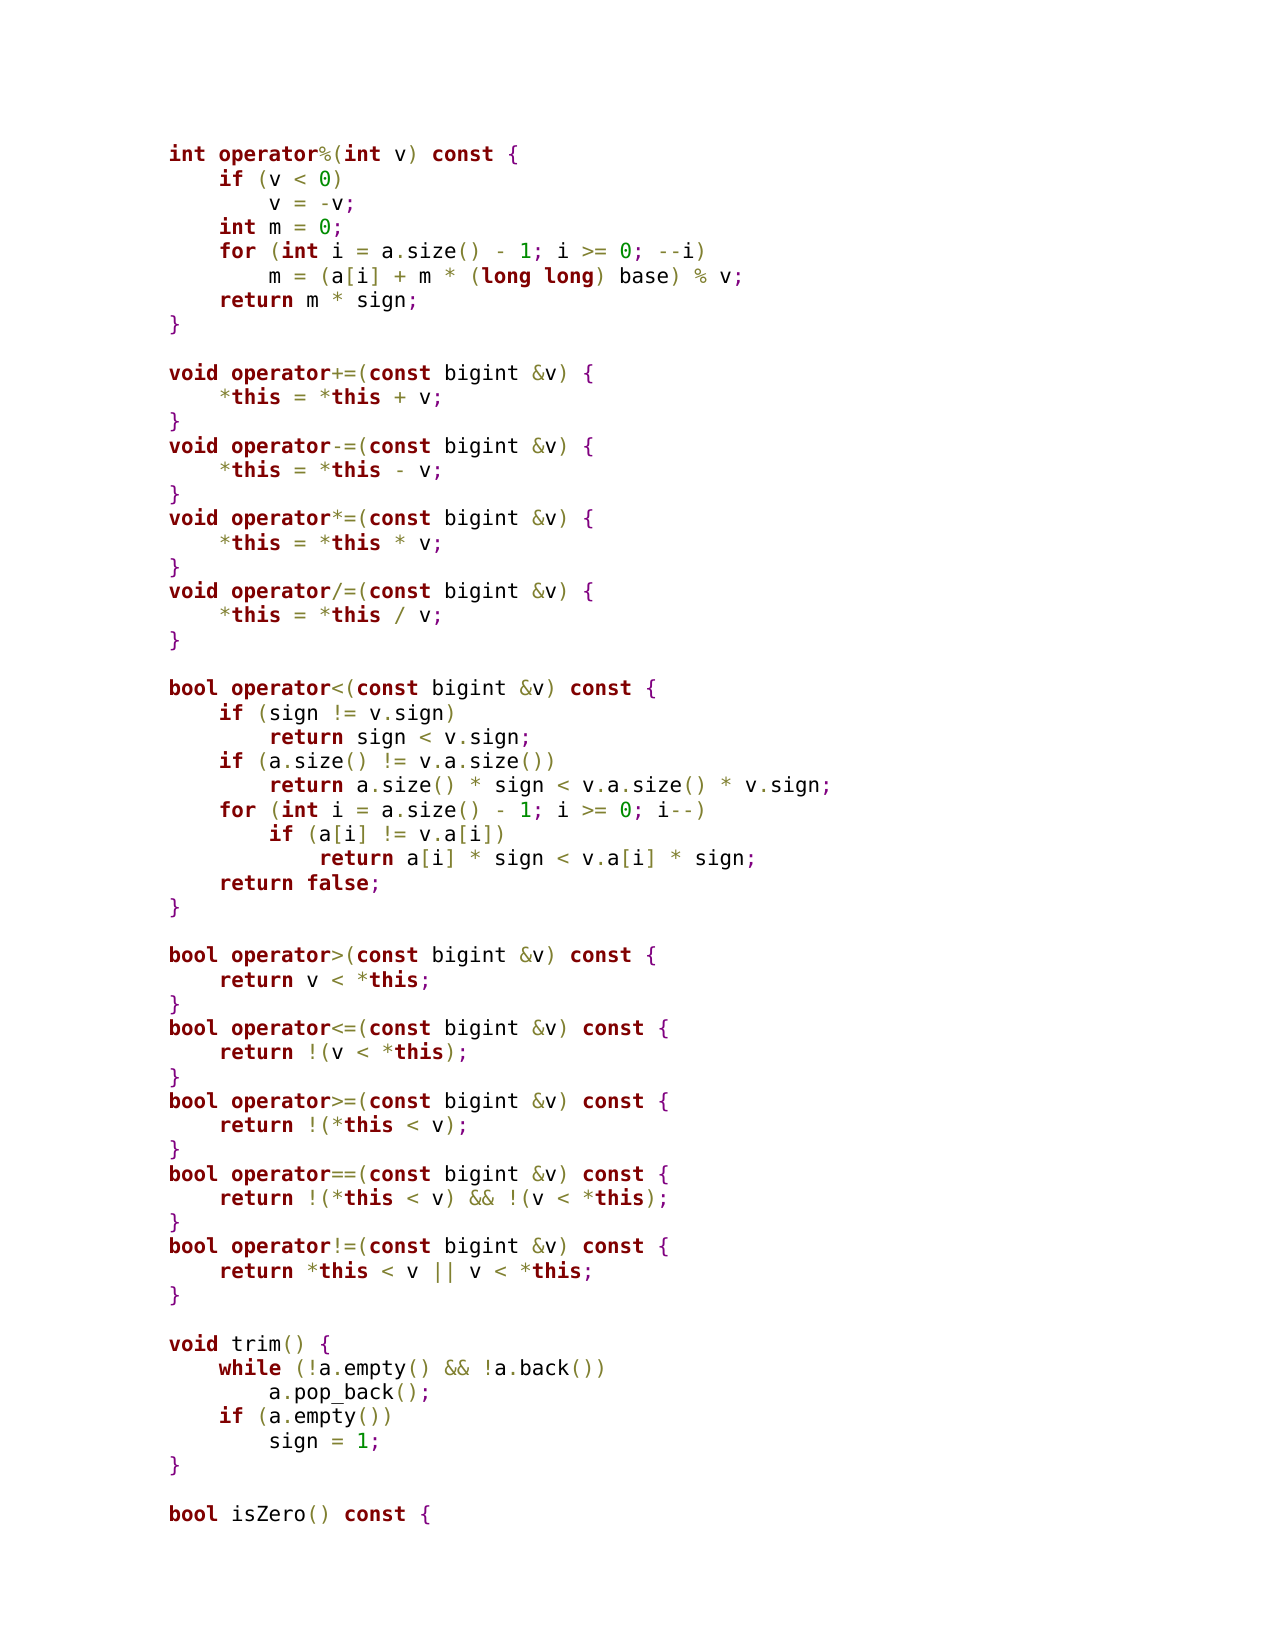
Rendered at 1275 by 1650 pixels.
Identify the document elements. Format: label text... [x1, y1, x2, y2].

text bool operator<=(const bigint &v) const { [118, 1016, 1157, 1040]
text } [118, 312, 1157, 337]
text v = -v; [118, 191, 1157, 215]
text while (!a.empty() && !a.back()) [118, 1356, 1157, 1380]
text m = (a[i] + m * (long long) base) % v; [118, 264, 1157, 288]
text int m = 0; [118, 215, 1157, 239]
text for (int i = a.size() - 1; i >= 0; --i) [118, 239, 1157, 264]
text bool isZero() const { [118, 1502, 1157, 1526]
text bool operator<(const bigint &v) const { [118, 676, 1157, 701]
text for (int i = a.size() - 1; i >= 0; i--) [118, 798, 1157, 822]
text } [118, 1283, 1157, 1307]
text return a.size() * sign < v.a.size() * v.sign; [118, 773, 1157, 798]
text } [118, 992, 1157, 1016]
text void operator-=(const bigint &v) { [118, 434, 1157, 458]
text return v < *this; [118, 968, 1157, 992]
text } [118, 1210, 1157, 1234]
text if (a.empty()) [118, 1404, 1157, 1429]
text return m * sign; [118, 288, 1157, 312]
text } [118, 1065, 1157, 1089]
text bool operator>=(const bigint &v) const { [118, 1089, 1157, 1113]
text bool operator!=(const bigint &v) const { [118, 1234, 1157, 1259]
text } [118, 555, 1157, 579]
text } [118, 895, 1157, 919]
text } [118, 482, 1157, 506]
text return *this < v || v < *this; [118, 1259, 1157, 1283]
text void operator+=(const bigint &v) { [118, 361, 1157, 385]
text *this = *this * v; [118, 531, 1157, 555]
text if (a[i] != v.a[i]) [118, 822, 1157, 846]
text if (v < 0) [118, 167, 1157, 191]
text return !(*this < v) && !(v < *this); [118, 1186, 1157, 1210]
text } [118, 1453, 1157, 1477]
text return sign < v.sign; [118, 725, 1157, 749]
text } [118, 409, 1157, 434]
text *this = *this + v; [118, 385, 1157, 409]
text *this = *this - v; [118, 458, 1157, 482]
text } [118, 1137, 1157, 1162]
text void operator/=(const bigint &v) { [118, 579, 1157, 603]
text sign = 1; [118, 1429, 1157, 1453]
text bool operator==(const bigint &v) const { [118, 1162, 1157, 1186]
text a.pop_back(); [118, 1380, 1157, 1404]
text return !(*this < v); [118, 1113, 1157, 1137]
text return a[i] * sign < v.a[i] * sign; [118, 846, 1157, 871]
text } [118, 628, 1157, 652]
text int operator%(int v) const { [118, 142, 1157, 167]
text void trim() { [118, 1332, 1157, 1356]
text return !(v < *this); [118, 1040, 1157, 1065]
text void operator*=(const bigint &v) { [118, 506, 1157, 531]
text bool operator>(const bigint &v) const { [118, 943, 1157, 968]
text return false; [118, 871, 1157, 895]
text *this = *this / v; [118, 603, 1157, 628]
text if (a.size() != v.a.size()) [118, 749, 1157, 773]
text if (sign != v.sign) [118, 701, 1157, 725]
